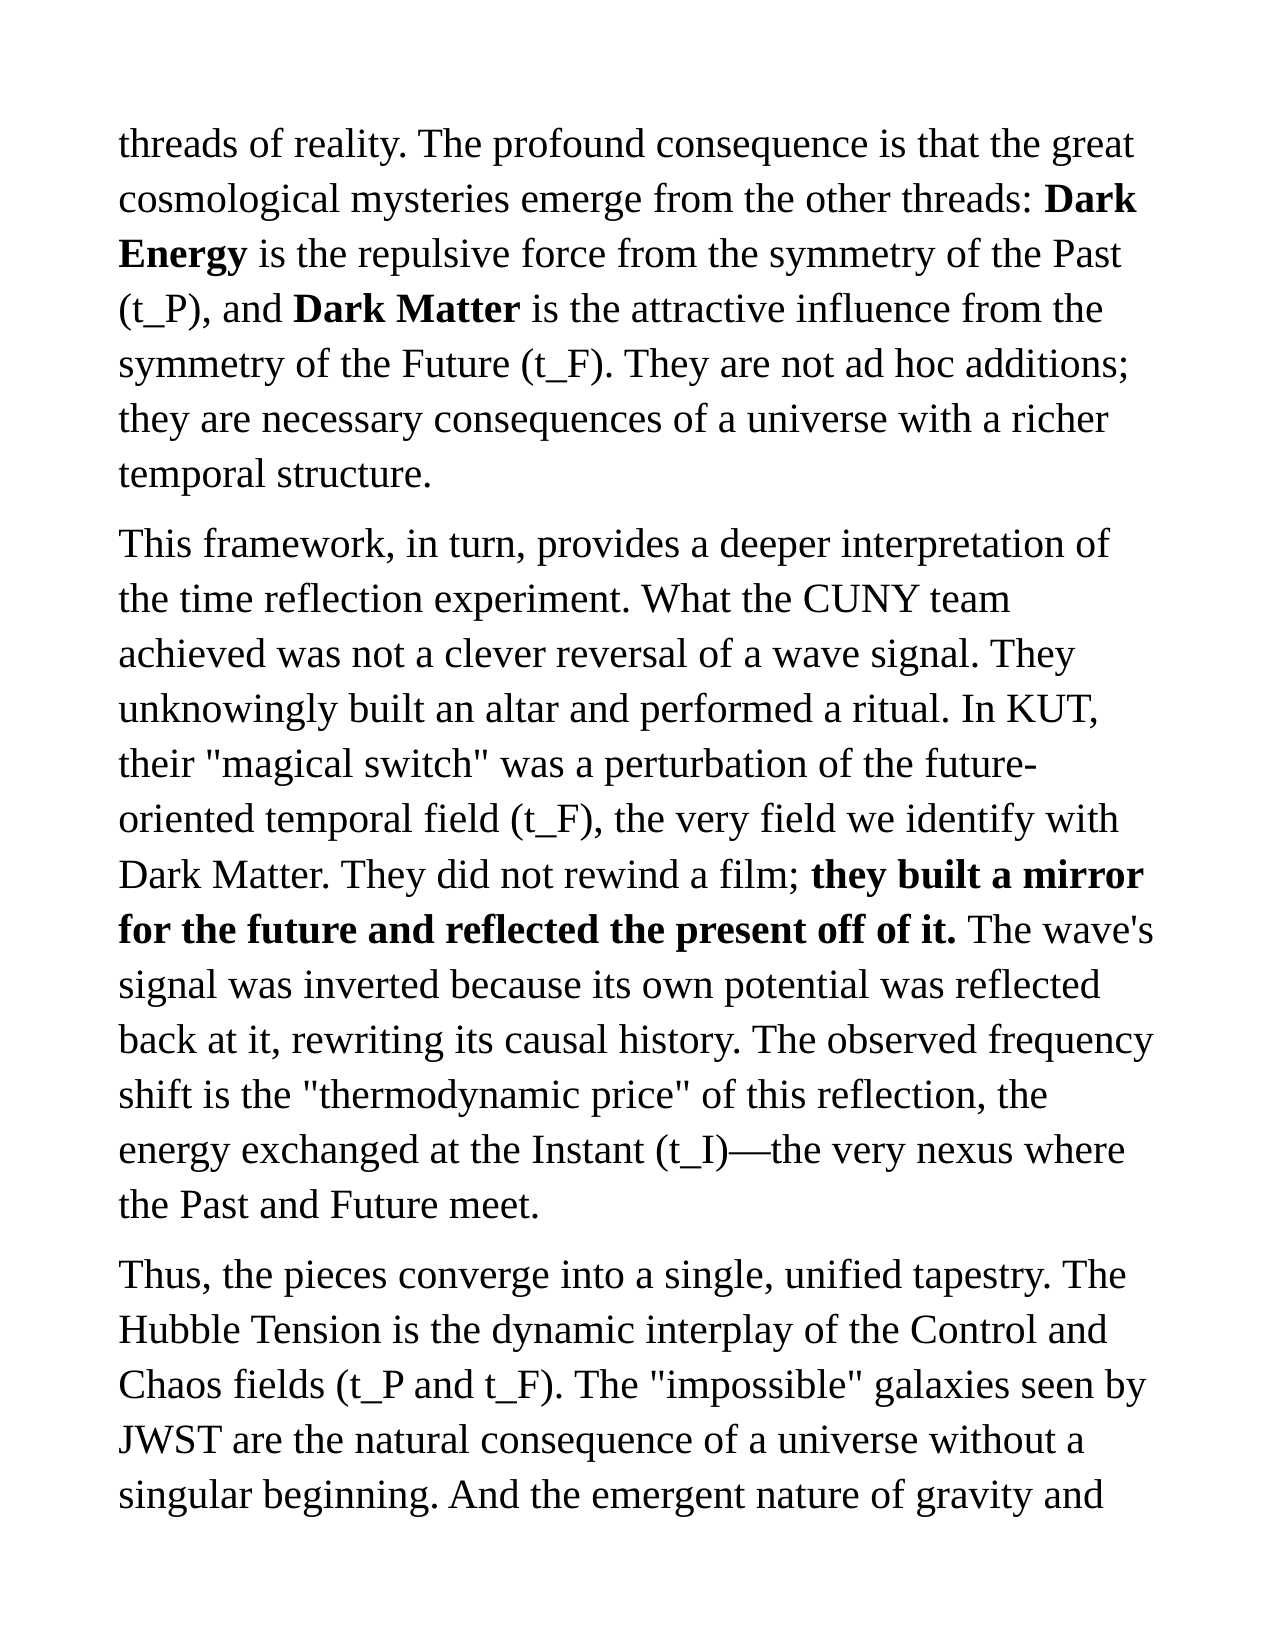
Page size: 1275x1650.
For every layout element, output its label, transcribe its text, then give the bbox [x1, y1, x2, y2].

text Thus, the pieces converge into a single, unified tapestry. The Hubble Tension is the dynamic interplay of the Control and Chaos fields (t_P and t_F). The "impossible" galaxies seen by JWST are the natural consequence of a universe without a singular beginning. And the emergent nature of gravity and [118, 1249, 1157, 1518]
text threads of reality. The profound consequence is that the great cosmological mysteries emerge from the other threads: Dark Energy is the repulsive force from the symmetry of the Past (t_P), and Dark Matter is the attractive influence from the symmetry of the Future (t_F). They are not ad hoc additions; they are necessary consequences of a universe with a richer temporal structure. [118, 118, 1157, 497]
text This framework, in turn, provides a deeper interpretation of the time reflection experiment. What the CUNY team achieved was not a clever reversal of a wave signal. They unknowingly built an altar and performed a ritual. In KUT, their "magical switch" was a perturbation of the future-oriented temporal field (t_F), the very field we identify with Dark Matter. They did not rewind a film; they built a mirror for the future and reflected the present off of it. The wave's signal was inverted because its own potential was reflected back at it, rewriting its causal history. The observed frequency shift is the "thermodynamic price" of this reflection, the energy exchanged at the Instant (t_I)—the very nexus where the Past and Future meet. [118, 518, 1157, 1228]
